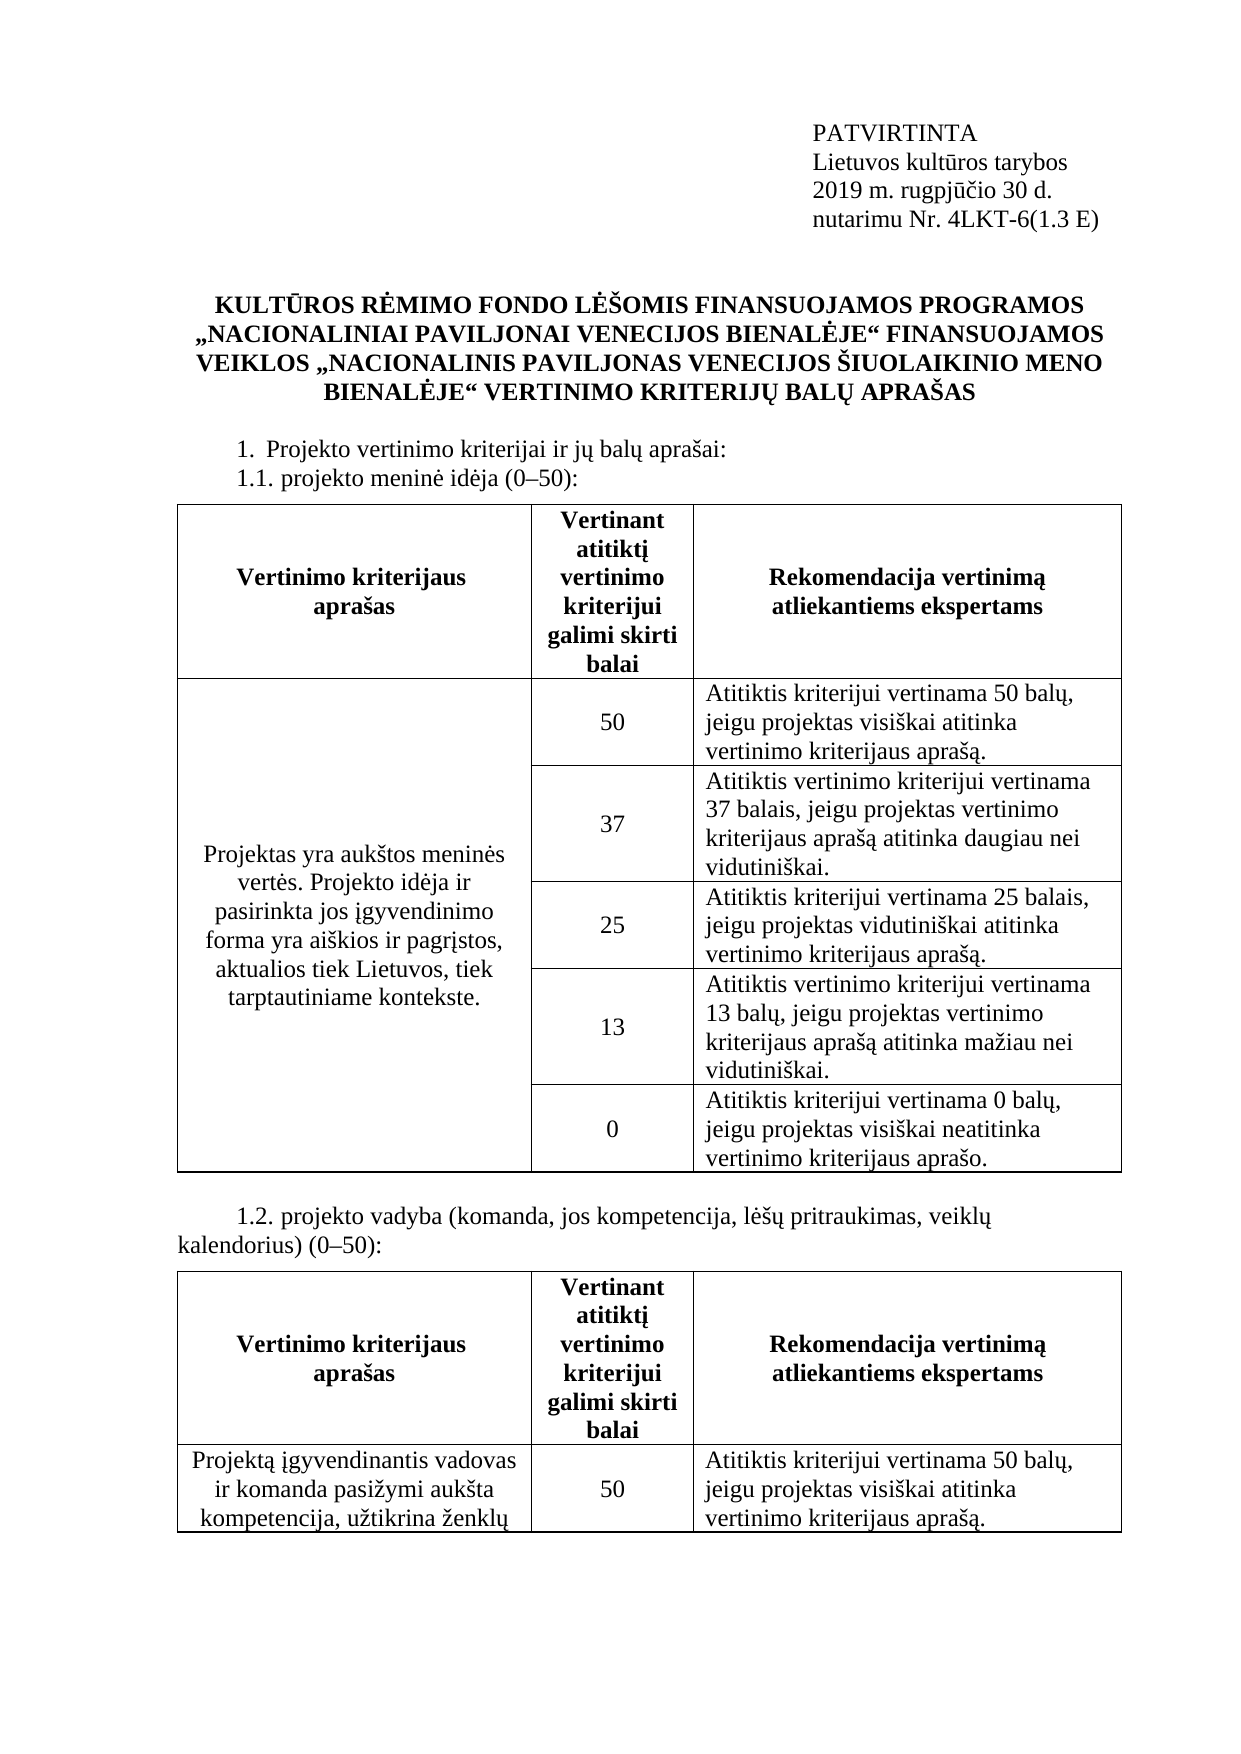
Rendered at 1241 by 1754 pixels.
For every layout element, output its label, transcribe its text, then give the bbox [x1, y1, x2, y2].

table_header Vertinimo kriterijaus aprašas [178, 1272, 531, 1444]
table_cell Atitiktis kriterijui vertinama 50 balų, jeigu projektas visiškai atitinka vertinimo kriterijaus aprašą. [694, 679, 1121, 765]
text 1.1. projekto meninė idėja (0–50): [177, 463, 1122, 492]
table_cell 0 [532, 1085, 693, 1171]
text nutarimu Nr. 4LKT-6(1.3 E) [812, 204, 1122, 233]
table_cell 25 [532, 882, 693, 968]
text 1. Projekto vertinimo kriterijai ir jų balų aprašai: [177, 434, 1122, 463]
table_cell 50 [532, 679, 693, 765]
table_header Vertinant atitiktį vertinimo kriterijui galimi skirti balai [532, 1272, 693, 1444]
table_cell Atitiktis vertinimo kriterijui vertinama 13 balų, jeigu projektas vertinimo kriterijaus aprašą atitinka mažiau nei vidutiniškai. [694, 969, 1121, 1084]
text 2019 m. rugpjūčio 30 d. [812, 176, 1122, 204]
table_header Vertinant atitiktį vertinimo kriterijui galimi skirti balai [532, 505, 693, 677]
table_cell Atitiktis vertinimo kriterijui vertinama 37 balais, jeigu projektas vertinimo kriterijaus aprašą atitinka daugiau nei vidutiniškai. [694, 766, 1121, 881]
table_cell 37 [532, 766, 693, 881]
table_header Rekomendacija vertinimą atliekantiems ekspertams [694, 1272, 1121, 1444]
text PATVIRTINTA [812, 118, 1122, 147]
table_cell 50 [532, 1445, 693, 1531]
table_cell 13 [532, 969, 693, 1084]
table_header Rekomendacija vertinimą atliekantiems ekspertams [694, 505, 1121, 677]
table_cell Atitiktis kriterijui vertinama 50 balų, jeigu projektas visiškai atitinka vertinimo kriterijaus aprašą. [694, 1445, 1121, 1531]
table_header Vertinimo kriterijaus aprašas [178, 505, 531, 677]
text KULTŪROS RĖMIMO FONDO LĖŠOMIS FINANSUOJAMOS PROGRAMOS „NACIONALINIAI PAVILJONAI VENECIJOS BIENALĖJE“ FINANSUOJAMOS VEIKLOS „NACIONALINIS PAVILJONAS VENECIJOS ŠIUOLAIKINIO MENO BIENALĖJE“ VERTINIMO KRITERIJŲ BALŲ APRAŠAS [177, 291, 1122, 406]
table_cell Projektas yra aukštos meninės vertės. Projekto idėja ir pasirinkta jos įgyvendinimo forma yra aiškios ir pagrįstos, aktualios tiek Lietuvos, tiek tarptautiniame kontekste. [178, 679, 531, 1171]
text Lietuvos kultūros tarybos [812, 147, 1122, 176]
table_cell Atitiktis kriterijui vertinama 25 balais, jeigu projektas vidutiniškai atitinka vertinimo kriterijaus aprašą. [694, 882, 1121, 968]
table_cell Projektą įgyvendinantis vadovas ir komanda pasižymi aukšta kompetencija, užtikrina ženklų [178, 1445, 531, 1531]
text 1.2. projekto vadyba (komanda, jos kompetencija, lėšų pritraukimas, veiklų kalendorius) (0–50): [177, 1201, 1122, 1259]
table_cell Atitiktis kriterijui vertinama 0 balų, jeigu projektas visiškai neatitinka vertinimo kriterijaus aprašo. [694, 1085, 1121, 1171]
